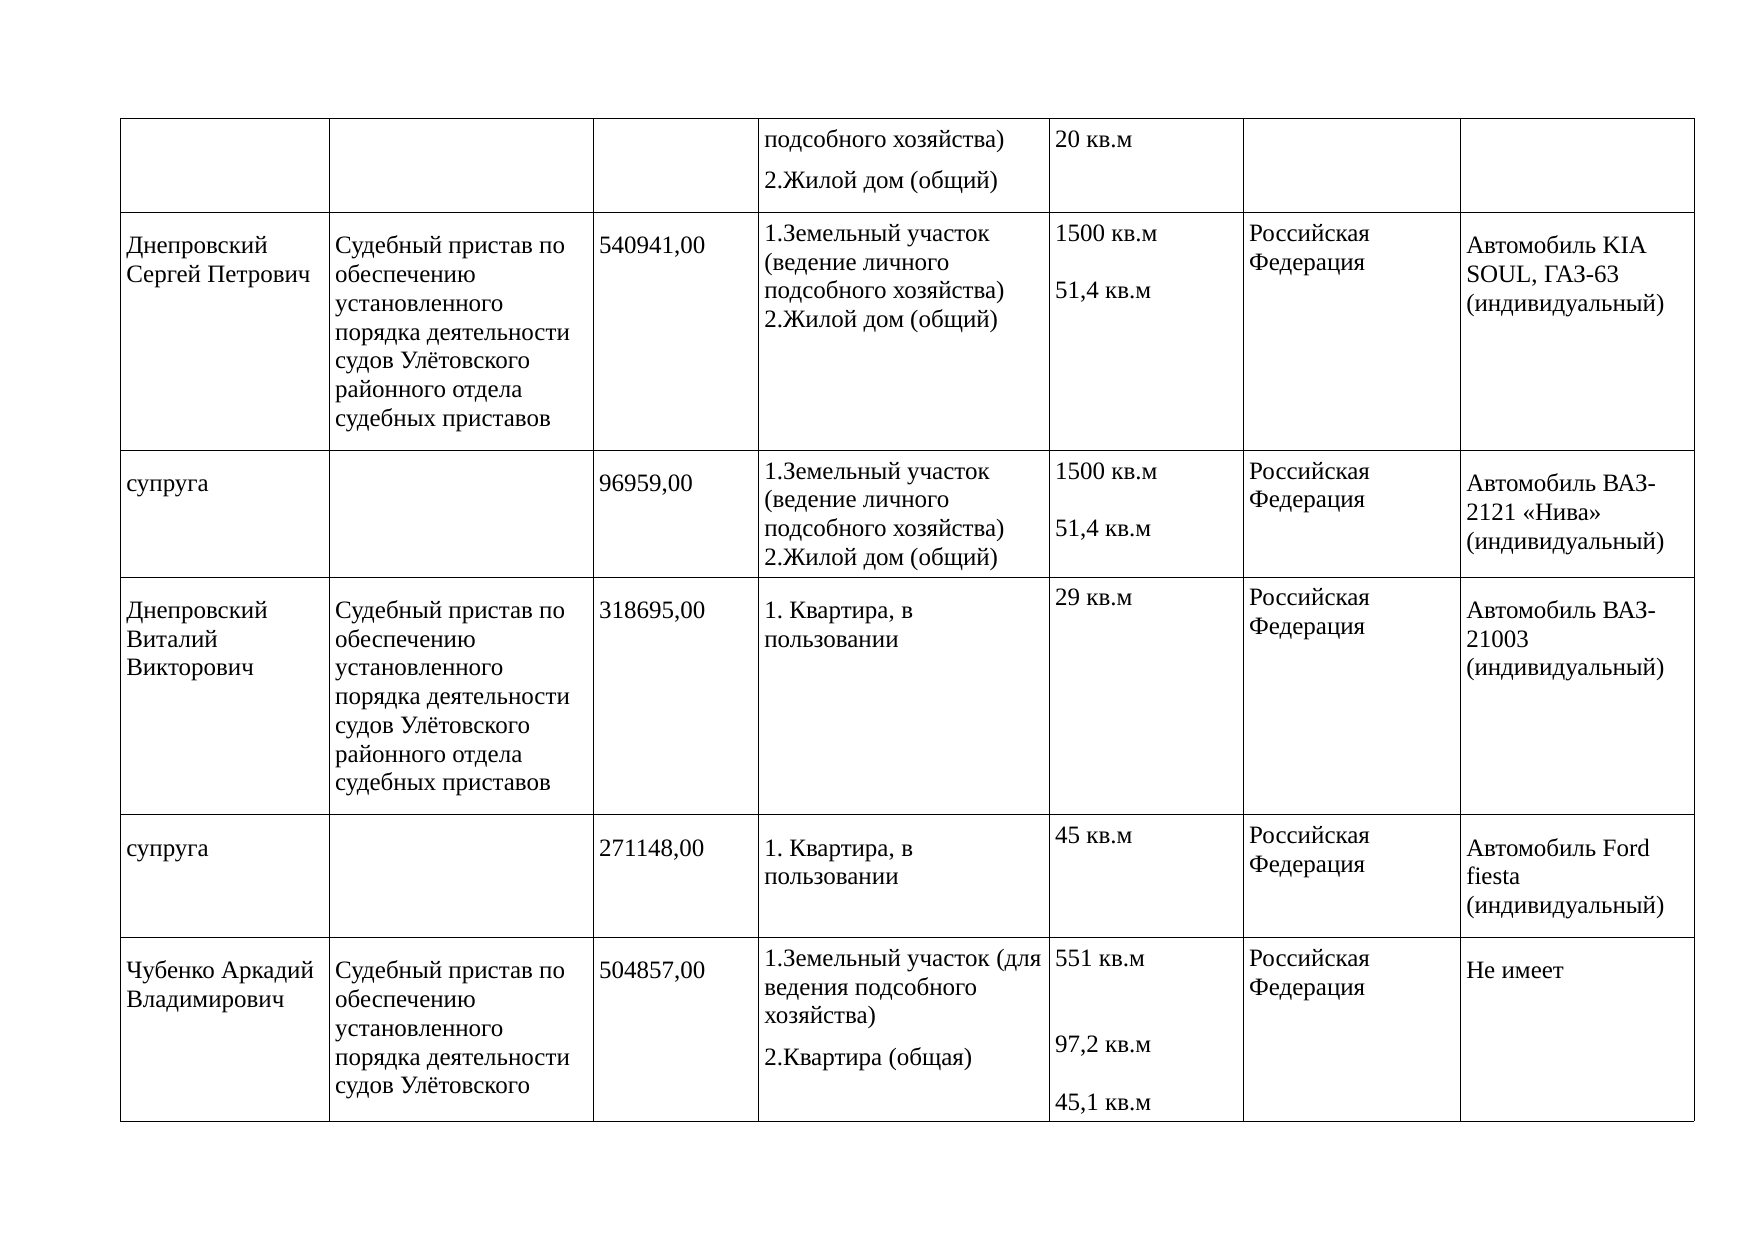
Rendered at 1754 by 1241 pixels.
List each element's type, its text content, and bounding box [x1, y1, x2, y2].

table_cell Российская Федерация [1244, 451, 1460, 577]
table_cell [330, 815, 593, 937]
table_cell Судебный пристав по обеспечению установленного порядка деятельности судов Улётовского [330, 938, 593, 1121]
table_cell подсобного хозяйства) 2.Жилой дом (общий) [759, 119, 1049, 212]
table_cell 1. Квартира, в пользовании [759, 815, 1049, 937]
table_cell 1.Земельный участок (ведение личного подсобного хозяйства) 2.Жилой дом (общий) [759, 213, 1049, 450]
table_cell Днепровский Виталий Викторович [121, 578, 329, 814]
table_cell 1500 кв.м 51,4 кв.м [1050, 213, 1243, 450]
table_cell Автомобиль KIA SOUL, ГАЗ-63 (индивидуальный) [1461, 213, 1694, 450]
table_cell [594, 119, 758, 212]
table_cell Судебный пристав по обеспечению установленного порядка деятельности судов Улётовского районного отдела судебных приставов [330, 578, 593, 814]
table_cell [121, 119, 329, 212]
table_cell Автомобиль ВАЗ-21003 (индивидуальный) [1461, 578, 1694, 814]
table_cell Автомобиль ВАЗ-2121 «Нива» (индивидуальный) [1461, 451, 1694, 577]
table_cell Не имеет [1461, 938, 1694, 1121]
table_cell Автомобиль Ford fiesta (индивидуальный) [1461, 815, 1694, 937]
table_cell Российская Федерация [1244, 815, 1460, 937]
table_cell 1500 кв.м 51,4 кв.м [1050, 451, 1243, 577]
table_cell [330, 119, 593, 212]
table_cell 45 кв.м [1050, 815, 1243, 937]
table_cell 20 кв.м [1050, 119, 1243, 212]
table_cell 271148,00 [594, 815, 758, 937]
table_cell супруга [121, 815, 329, 937]
table_cell 96959,00 [594, 451, 758, 577]
table_cell [330, 451, 593, 577]
table_cell 504857,00 [594, 938, 758, 1121]
table_cell 318695,00 [594, 578, 758, 814]
table_cell Российская Федерация [1244, 578, 1460, 814]
table_cell 29 кв.м [1050, 578, 1243, 814]
table_cell Российская Федерация [1244, 213, 1460, 450]
table_cell супруга [121, 451, 329, 577]
table_cell Чубенко Аркадий Владимирович [121, 938, 329, 1121]
table_cell Российская Федерация [1244, 938, 1460, 1121]
table_cell 1.Земельный участок (для ведения подсобного хозяйства) 2.Квартира (общая) [759, 938, 1049, 1121]
table_cell [1244, 119, 1460, 212]
table_cell 1. Квартира, в пользовании [759, 578, 1049, 814]
table_cell 540941,00 [594, 213, 758, 450]
table_cell Днепровский Сергей Петрович [121, 213, 329, 450]
table_cell Судебный пристав по обеспечению установленного порядка деятельности судов Улётовского районного отдела судебных приставов [330, 213, 593, 450]
table_cell 551 кв.м 97,2 кв.м 45,1 кв.м [1050, 938, 1243, 1121]
table_cell 1.Земельный участок (ведение личного подсобного хозяйства) 2.Жилой дом (общий) [759, 451, 1049, 577]
table_cell [1461, 119, 1694, 212]
